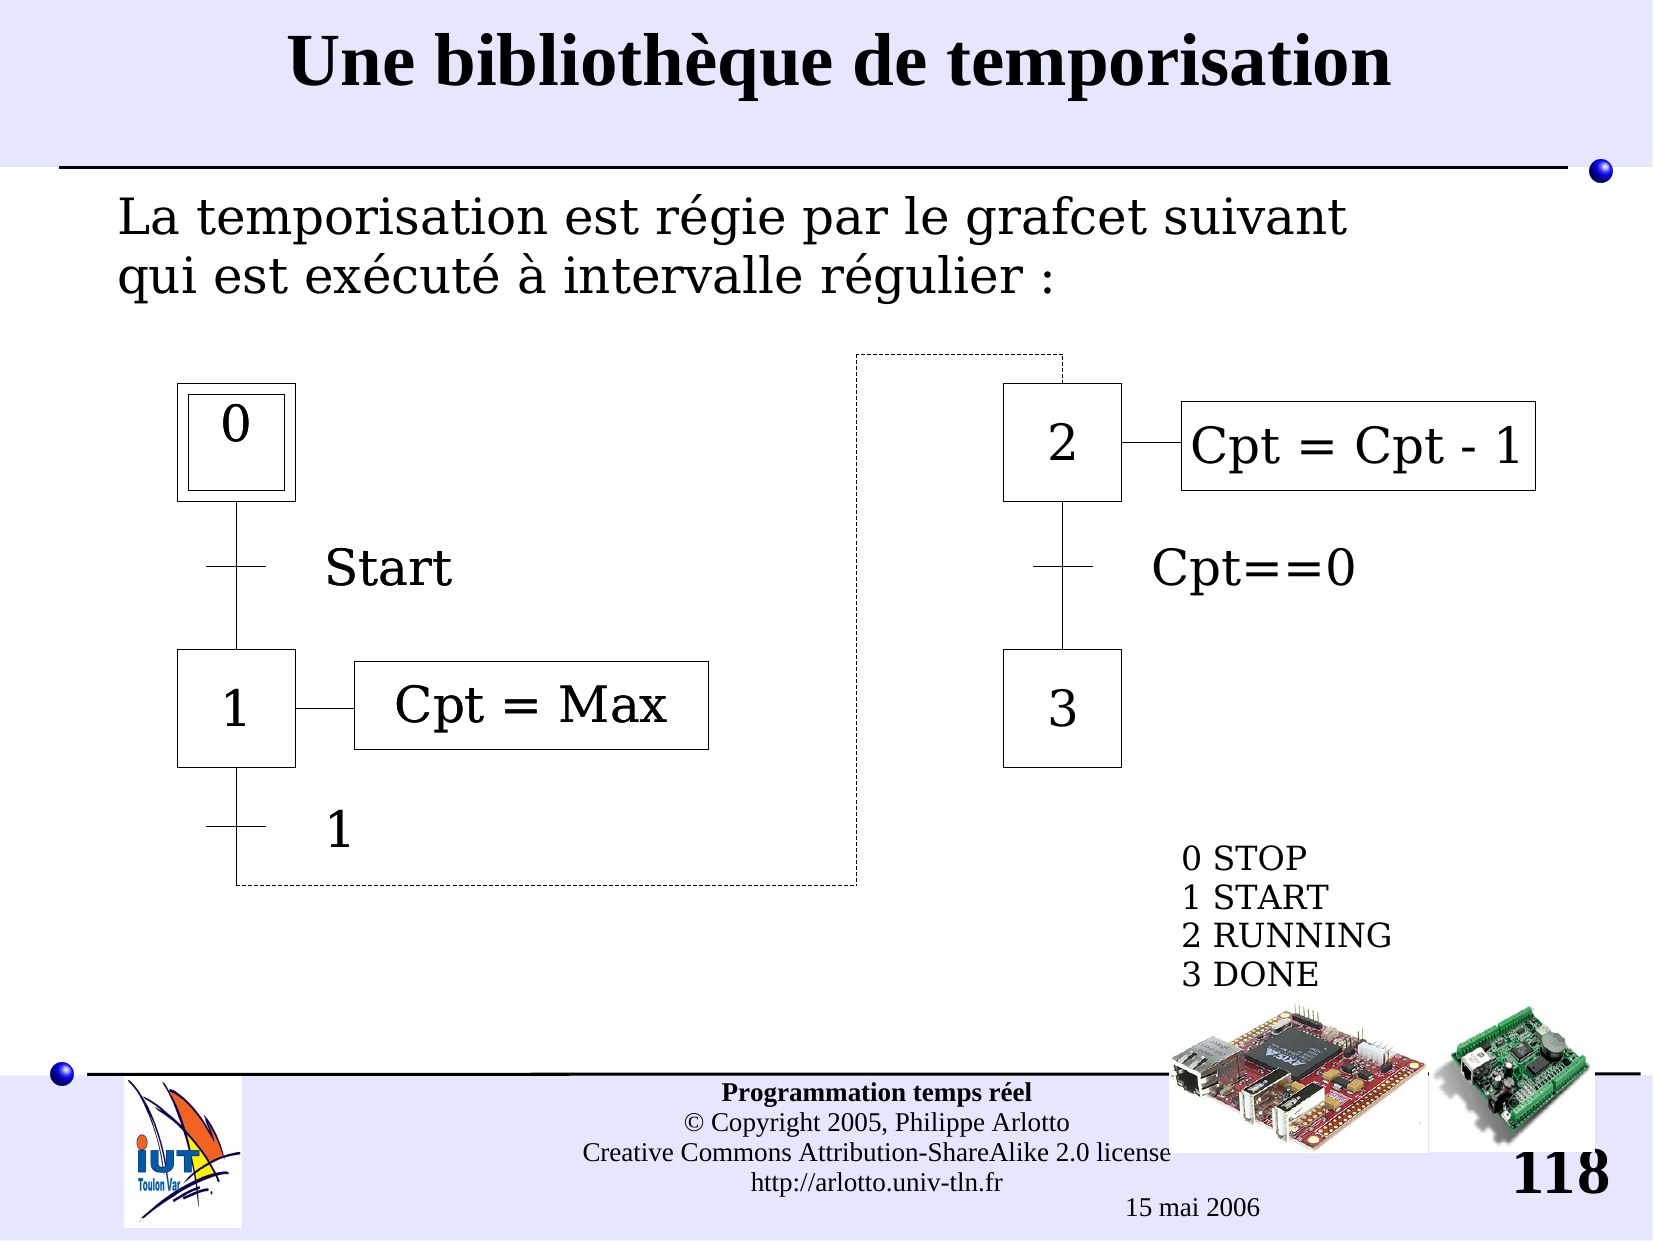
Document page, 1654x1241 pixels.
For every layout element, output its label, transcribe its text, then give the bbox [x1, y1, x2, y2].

picture [1429, 1000, 1595, 1152]
text_box 0 STOP 1 START 2 RUNNING 3 DONE [1181, 839, 1393, 995]
text_box 3 [1003, 649, 1122, 768]
text_box 1 [177, 649, 296, 768]
text_box Cpt==0 [1151, 538, 1358, 597]
text_box 0 [177, 383, 296, 502]
text_box Start [324, 538, 453, 597]
text_box Cpt = Max [354, 661, 709, 750]
text_box Cpt = Cpt - 1 [1181, 401, 1536, 491]
title Une bibliothèque de temporisation [95, 14, 1585, 107]
text_box La temporisation est régie par le grafcet suivant qui est exécuté à intervalle régulier : [117, 188, 1349, 306]
text_box 1 [324, 801, 357, 860]
text_box 2 [1003, 383, 1122, 502]
picture [1169, 1000, 1428, 1153]
